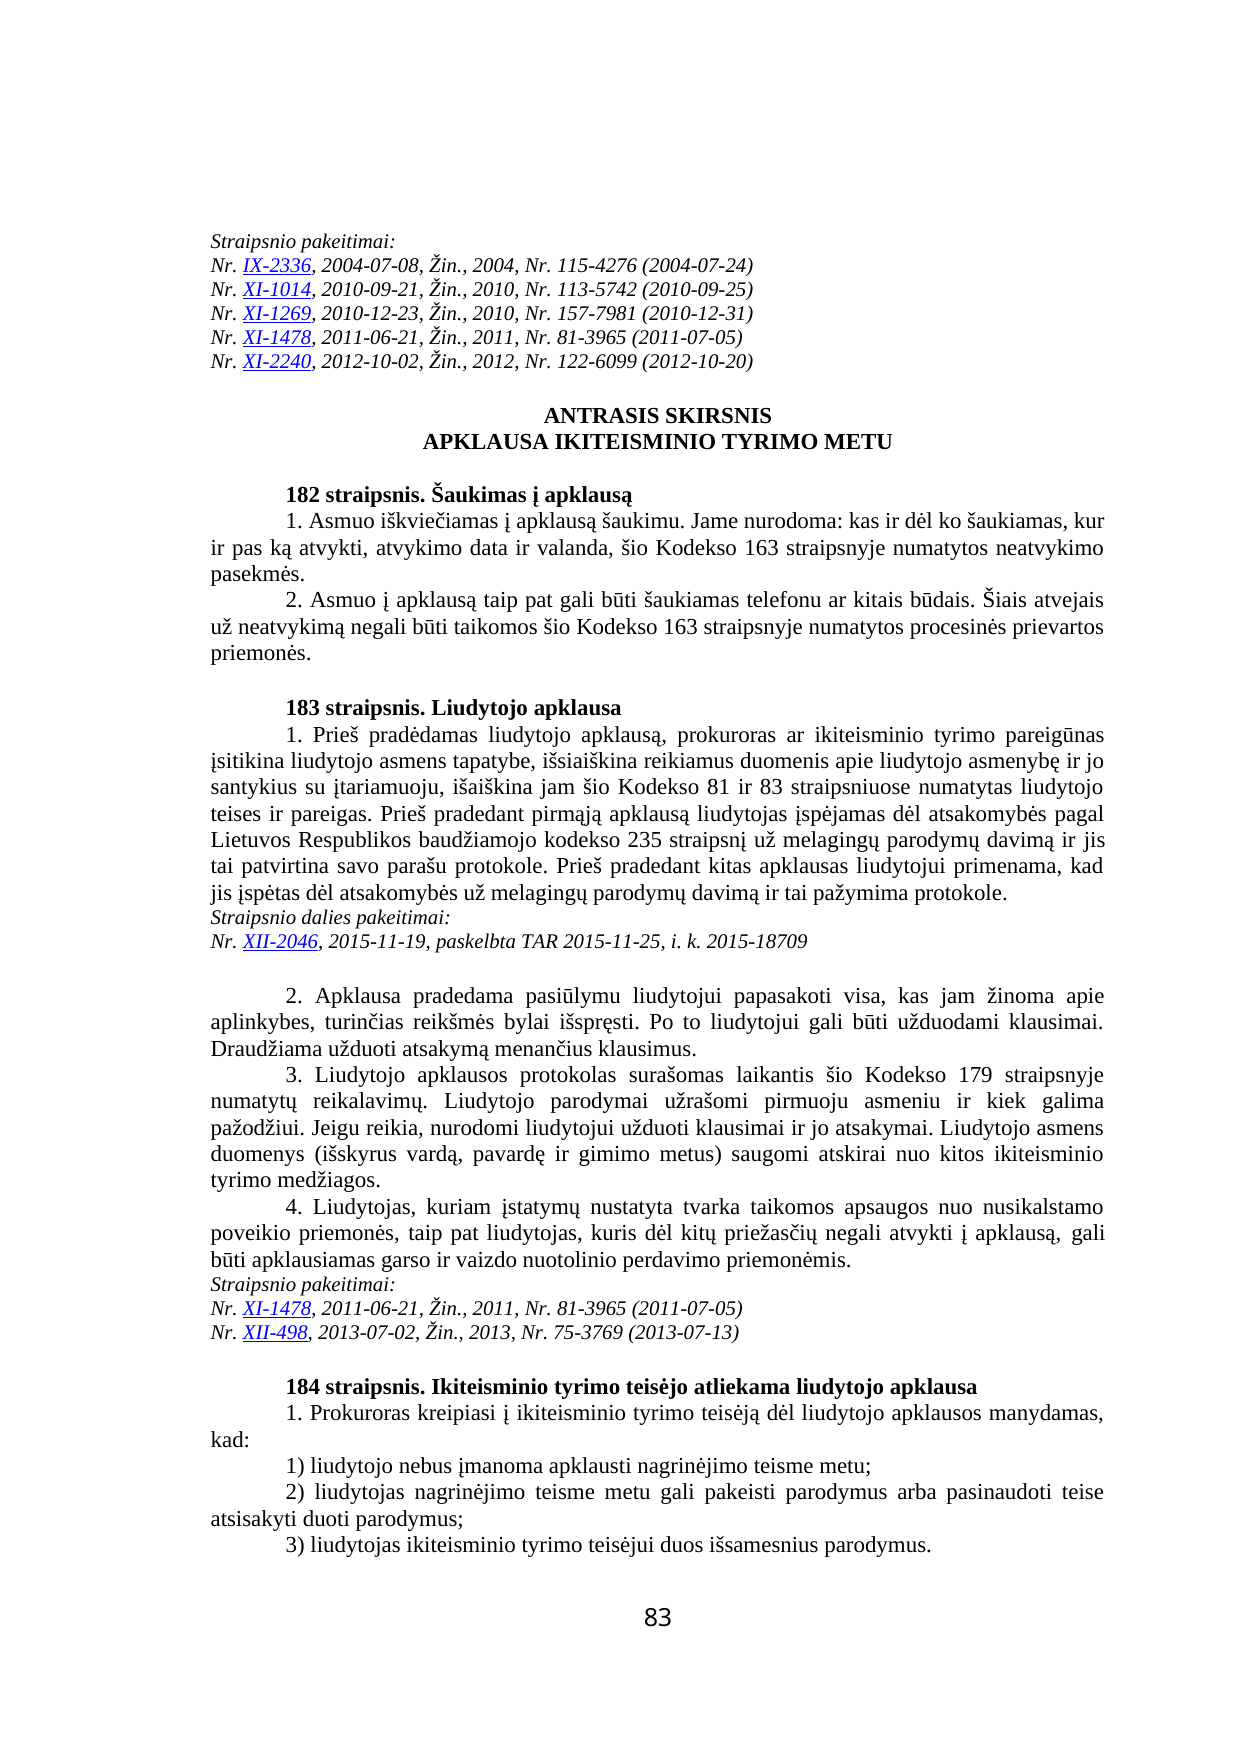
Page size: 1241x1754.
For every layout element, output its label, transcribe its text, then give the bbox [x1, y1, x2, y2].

text Nr. XI-1478, 2011-06-21, Žin., 2011, Nr. 81-3965 (2011-07-05) [210, 325, 1105, 349]
text Apklausa ikiteisminio tyrimo metu [210, 428, 1105, 455]
text Straipsnio pakeitimai: [210, 229, 1105, 253]
text 1) liudytojo nebus įmanoma apklausti nagrinėjimo teisme metu; [210, 1452, 1105, 1478]
text 1. Prieš pradėdamas liudytojo apklausą, prokuroras ar ikiteisminio tyrimo pareigūnas įsitikina liudytojo asmens tapatybe, išsiaiškina reikiamus duomenis apie liudytojo asmenybę ir jo santykius su įtariamuoju, išaiškina jam šio Kodekso 81 ir 83 straipsniuose numatytas liudytojo teises ir pareigas. Prieš pradedant pirmąją apklausą liudytojas įspėjamas dėl atsakomybės pagal Lietuvos Respublikos baudžiamojo kodekso 235 straipsnį už melagingų parodymų davimą ir jis tai patvirtina savo parašu protokole. Prieš pradedant kitas apklausas liudytojui primenama, kad jis įspėtas dėl atsakomybės už melagingų parodymų davimą ir tai pažymima protokole. [210, 721, 1105, 905]
text Nr. XI-1014, 2010-09-21, Žin., 2010, Nr. 113-5742 (2010-09-25) [210, 277, 1105, 301]
text Nr. XII-498, 2013-07-02, Žin., 2013, Nr. 75-3769 (2013-07-13) [210, 1320, 1105, 1344]
text 182 straipsnis. Šaukimas į apklausą [210, 481, 1105, 507]
text Nr. XI-1478, 2011-06-21, Žin., 2011, Nr. 81-3965 (2011-07-05) [210, 1296, 1105, 1320]
text Straipsnio pakeitimai: [210, 1272, 1105, 1296]
text ANTRASIS SKIRSNIS [210, 402, 1105, 428]
text Nr. IX-2336, 2004-07-08, Žin., 2004, Nr. 115-4276 (2004-07-24) [210, 253, 1105, 277]
text Nr. XII-2046, 2015-11-19, paskelbta TAR 2015-11-25, i. k. 2015-18709 [210, 929, 1105, 953]
text 184 straipsnis. Ikiteisminio tyrimo teisėjo atliekama liudytojo apklausa [210, 1373, 1105, 1399]
text Nr. XI-2240, 2012-10-02, Žin., 2012, Nr. 122-6099 (2012-10-20) [210, 349, 1105, 373]
text Nr. XI-1269, 2010-12-23, Žin., 2010, Nr. 157-7981 (2010-12-31) [210, 301, 1105, 325]
text 1. Prokuroras kreipiasi į ikiteisminio tyrimo teisėją dėl liudytojo apklausos manydamas, kad: [210, 1399, 1105, 1452]
text 3) liudytojas ikiteisminio tyrimo teisėjui duos išsamesnius parodymus. [210, 1531, 1105, 1557]
text 2. Apklausa pradedama pasiūlymu liudytojui papasakoti visa, kas jam žinoma apie aplinkybes, turinčias reikšmės bylai išspręsti. Po to liudytojui gali būti užduodami klausimai. Draudžiama užduoti atsakymą menančius klausimus. [210, 982, 1105, 1061]
text 3. Liudytojo apklausos protokolas surašomas laikantis šio Kodekso 179 straipsnyje numatytų reikalavimų. Liudytojo parodymai užrašomi pirmuoju asmeniu ir kiek galima pažodžiui. Jeigu reikia, nurodomi liudytojui užduoti klausimai ir jo atsakymai. Liudytojo asmens duomenys (išskyrus vardą, pavardę ir gimimo metus) saugomi atskirai nuo kitos ikiteisminio tyrimo medžiagos. [210, 1061, 1105, 1193]
text 2. Asmuo į apklausą taip pat gali būti šaukiamas telefonu ar kitais būdais. Šiais atvejais už neatvykimą negali būti taikomos šio Kodekso 163 straipsnyje numatytos procesinės prievartos priemonės. [210, 587, 1105, 666]
text Straipsnio dalies pakeitimai: [210, 905, 1105, 929]
text 4. Liudytojas, kuriam įstatymų nustatyta tvarka taikomos apsaugos nuo nusikalstamo poveikio priemonės, taip pat liudytojas, kuris dėl kitų priežasčių negali atvykti į apklausą, gali būti apklausiamas garso ir vaizdo nuotolinio perdavimo priemonėmis. [210, 1193, 1105, 1272]
text 2) liudytojas nagrinėjimo teisme metu gali pakeisti parodymus arba pasinaudoti teise atsisakyti duoti parodymus; [210, 1478, 1105, 1531]
text 183 straipsnis. Liudytojo apklausa [210, 694, 1105, 721]
text 1. Asmuo iškviečiamas į apklausą šaukimu. Jame nurodoma: kas ir dėl ko šaukiamas, kur ir pas ką atvykti, atvykimo data ir valanda, šio Kodekso 163 straipsnyje numatytos neatvykimo pasekmės. [210, 507, 1105, 587]
